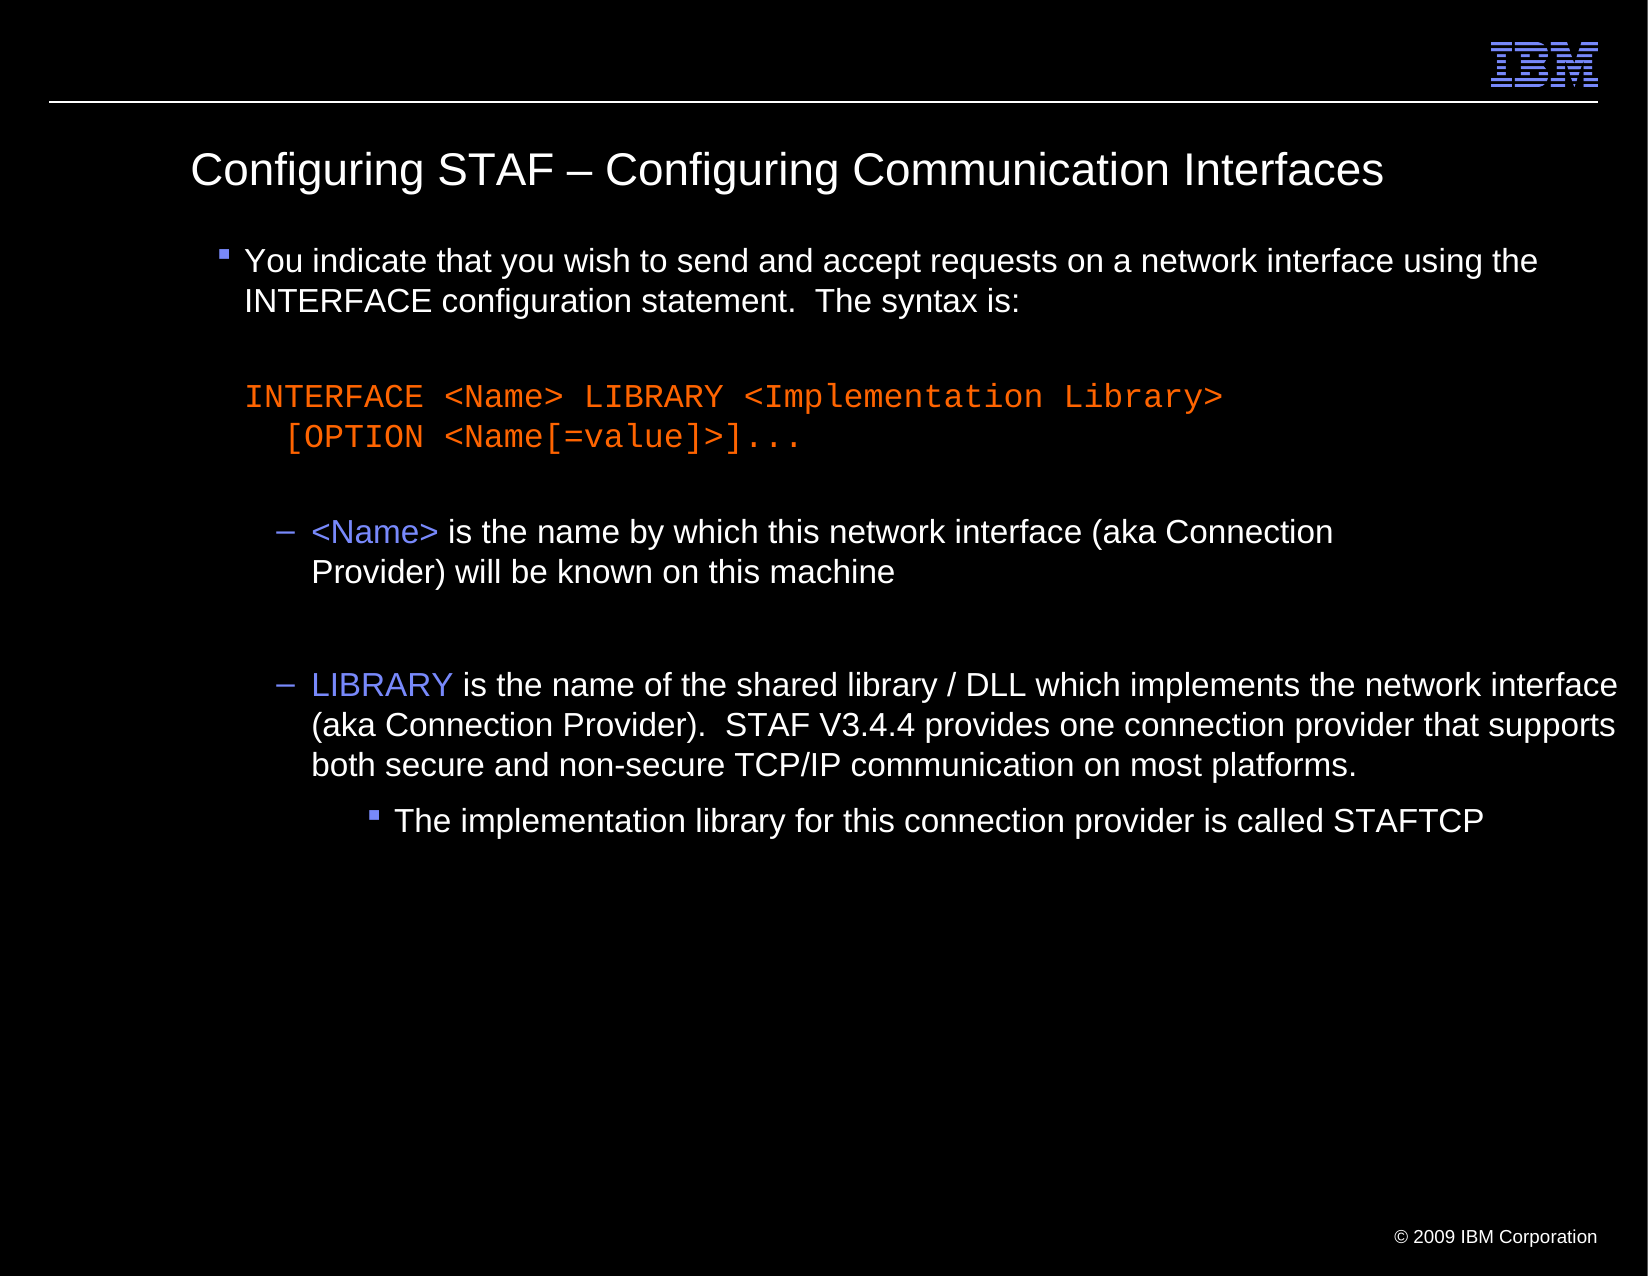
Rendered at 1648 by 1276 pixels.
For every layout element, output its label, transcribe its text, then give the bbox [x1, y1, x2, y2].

picture [1491, 42, 1598, 87]
title Configuring STAF – Configuring Communication Interfaces [173, 137, 1648, 231]
text_box You indicate that you wish to send and accept requests on a network interface using the INTERFACE configuration statement. The syntax is: INTERFACE <Name> LIBRARY <Implementation Library> [OPTION <Name[=value]>]... <Name> is the name by which this network interface (aka Connection Provider) will be known on this machine LIBRARY is the name of the shared library / DLL which implements the network interface (aka Connection Provider). STAF V3.4.4 provides one connection provider that supports both secure and non-secure TCP/IP communication on most platforms. The implementation library for this connection provider is called STAFTCP [216, 239, 1644, 840]
